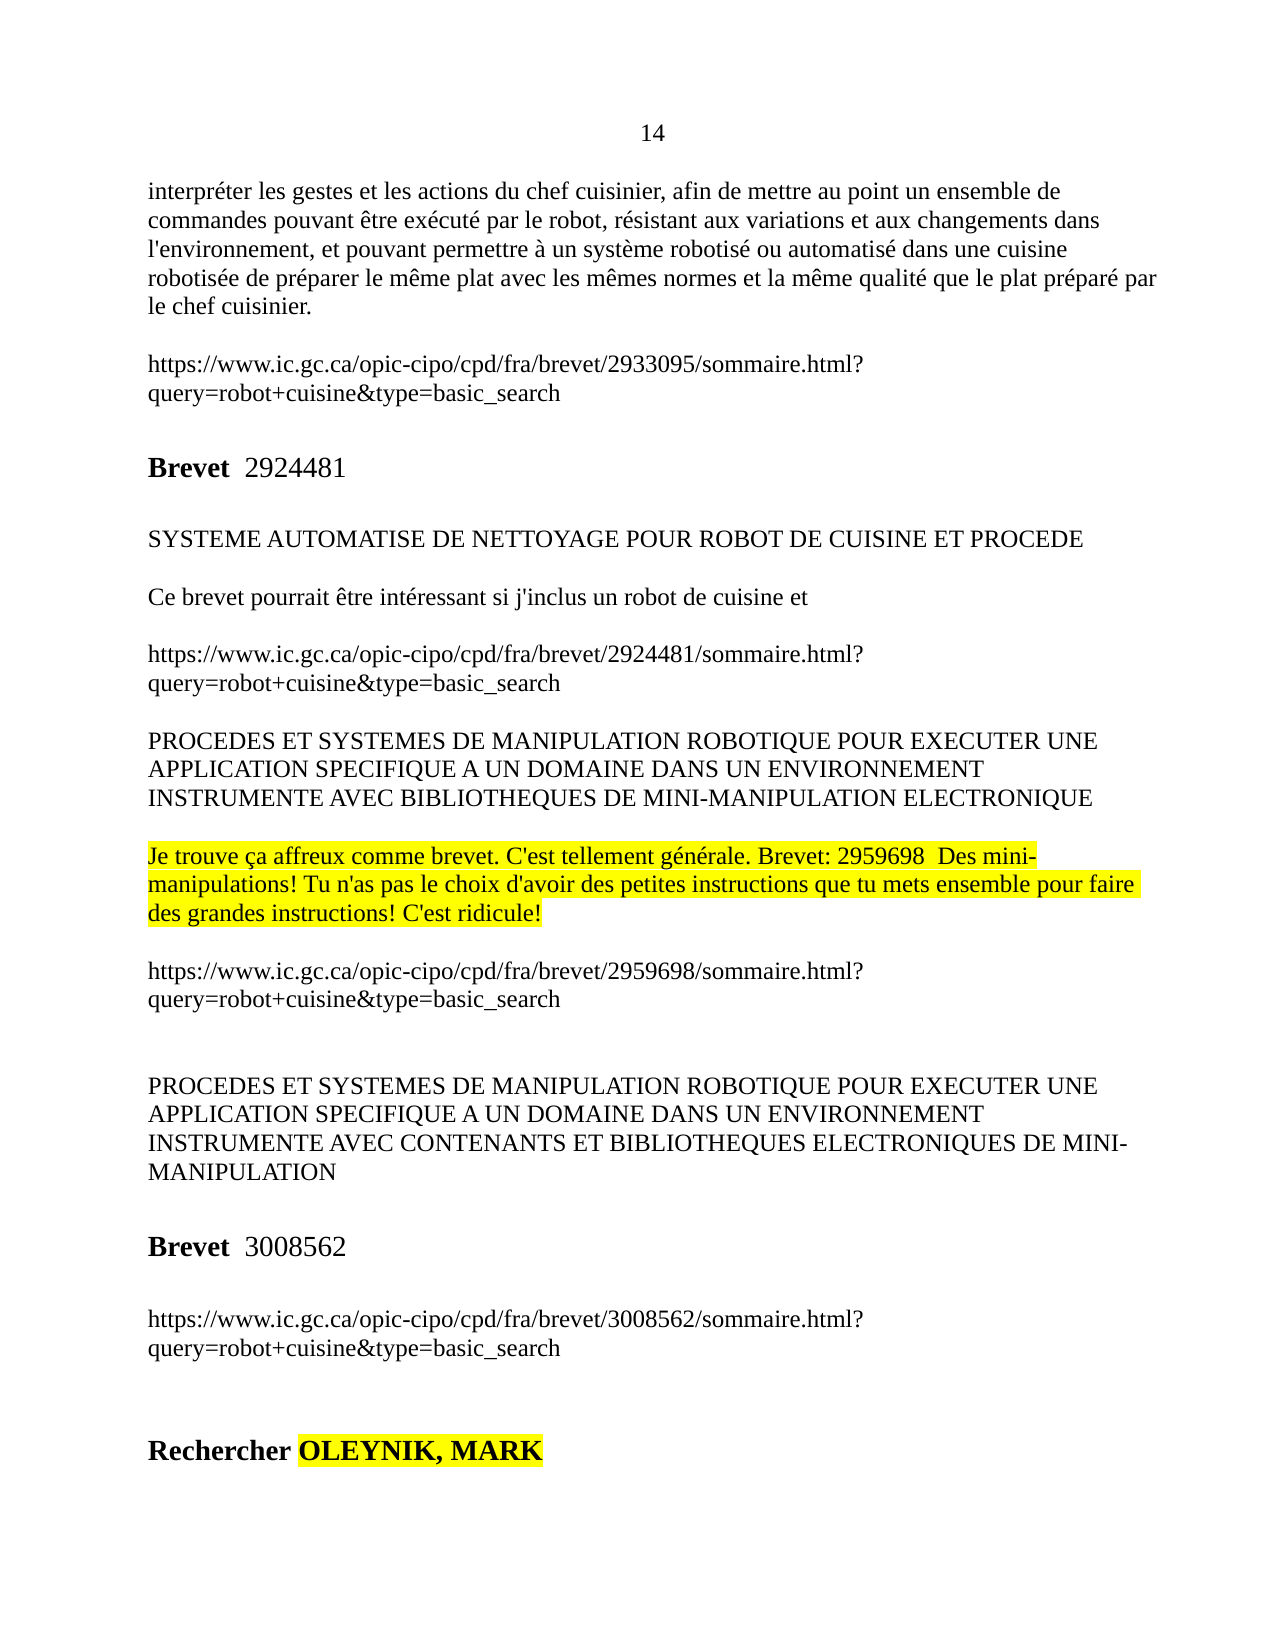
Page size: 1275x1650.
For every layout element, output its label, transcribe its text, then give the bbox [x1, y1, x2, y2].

subtitle Brevet 3008562 [148, 1229, 1157, 1263]
text PROCEDES ET SYSTEMES DE MANIPULATION ROBOTIQUE POUR EXECUTER UNE APPLICATION SPECIFIQUE A UN DOMAINE DANS UN ENVIRONNEMENT INSTRUMENTE AVEC CONTENANTS ET BIBLIOTHEQUES ELECTRONIQUES DE MINI-MANIPULATION [148, 1071, 1157, 1186]
text https://www.ic.gc.ca/opic-cipo/cpd/fra/brevet/2933095/sommaire.html?query=robot+cuisine&type=basic_search [148, 349, 1157, 406]
text https://www.ic.gc.ca/opic-cipo/cpd/fra/brevet/3008562/sommaire.html?query=robot+cuisine&type=basic_search [148, 1304, 1157, 1361]
text Ce brevet pourrait être intéressant si j'inclus un robot de cuisine et [148, 582, 1157, 611]
text https://www.ic.gc.ca/opic-cipo/cpd/fra/brevet/2924481/sommaire.html?query=robot+cuisine&type=basic_search [148, 639, 1157, 697]
text PROCEDES ET SYSTEMES DE MANIPULATION ROBOTIQUE POUR EXECUTER UNE APPLICATION SPECIFIQUE A UN DOMAINE DANS UN ENVIRONNEMENT INSTRUMENTE AVEC BIBLIOTHEQUES DE MINI-MANIPULATION ELECTRONIQUE [148, 726, 1157, 812]
text Je trouve ça affreux comme brevet. C'est tellement générale. Brevet: 2959698 Des mini-manipulations! Tu n'as pas le choix d'avoir des petites instructions que tu mets ensemble pour faire des grandes instructions! C'est ridicule! [148, 841, 1157, 927]
text https://www.ic.gc.ca/opic-cipo/cpd/fra/brevet/2959698/sommaire.html?query=robot+cuisine&type=basic_search [148, 956, 1157, 1013]
text interpréter les gestes et les actions du chef cuisinier, afin de mettre au point un ensemble de commandes pouvant être exécuté par le robot, résistant aux variations et aux changements dans l'environnement, et pouvant permettre à un système robotisé ou automatisé dans une cuisine robotisée de préparer le même plat avec les mêmes normes et la même qualité que le plat préparé par le chef cuisinier. [148, 176, 1157, 320]
subtitle Rechercher OLEYNIK, MARK [148, 1433, 1157, 1467]
text SYSTEME AUTOMATISE DE NETTOYAGE POUR ROBOT DE CUISINE ET PROCEDE [148, 524, 1157, 553]
subtitle Brevet 2924481 [148, 450, 1157, 483]
